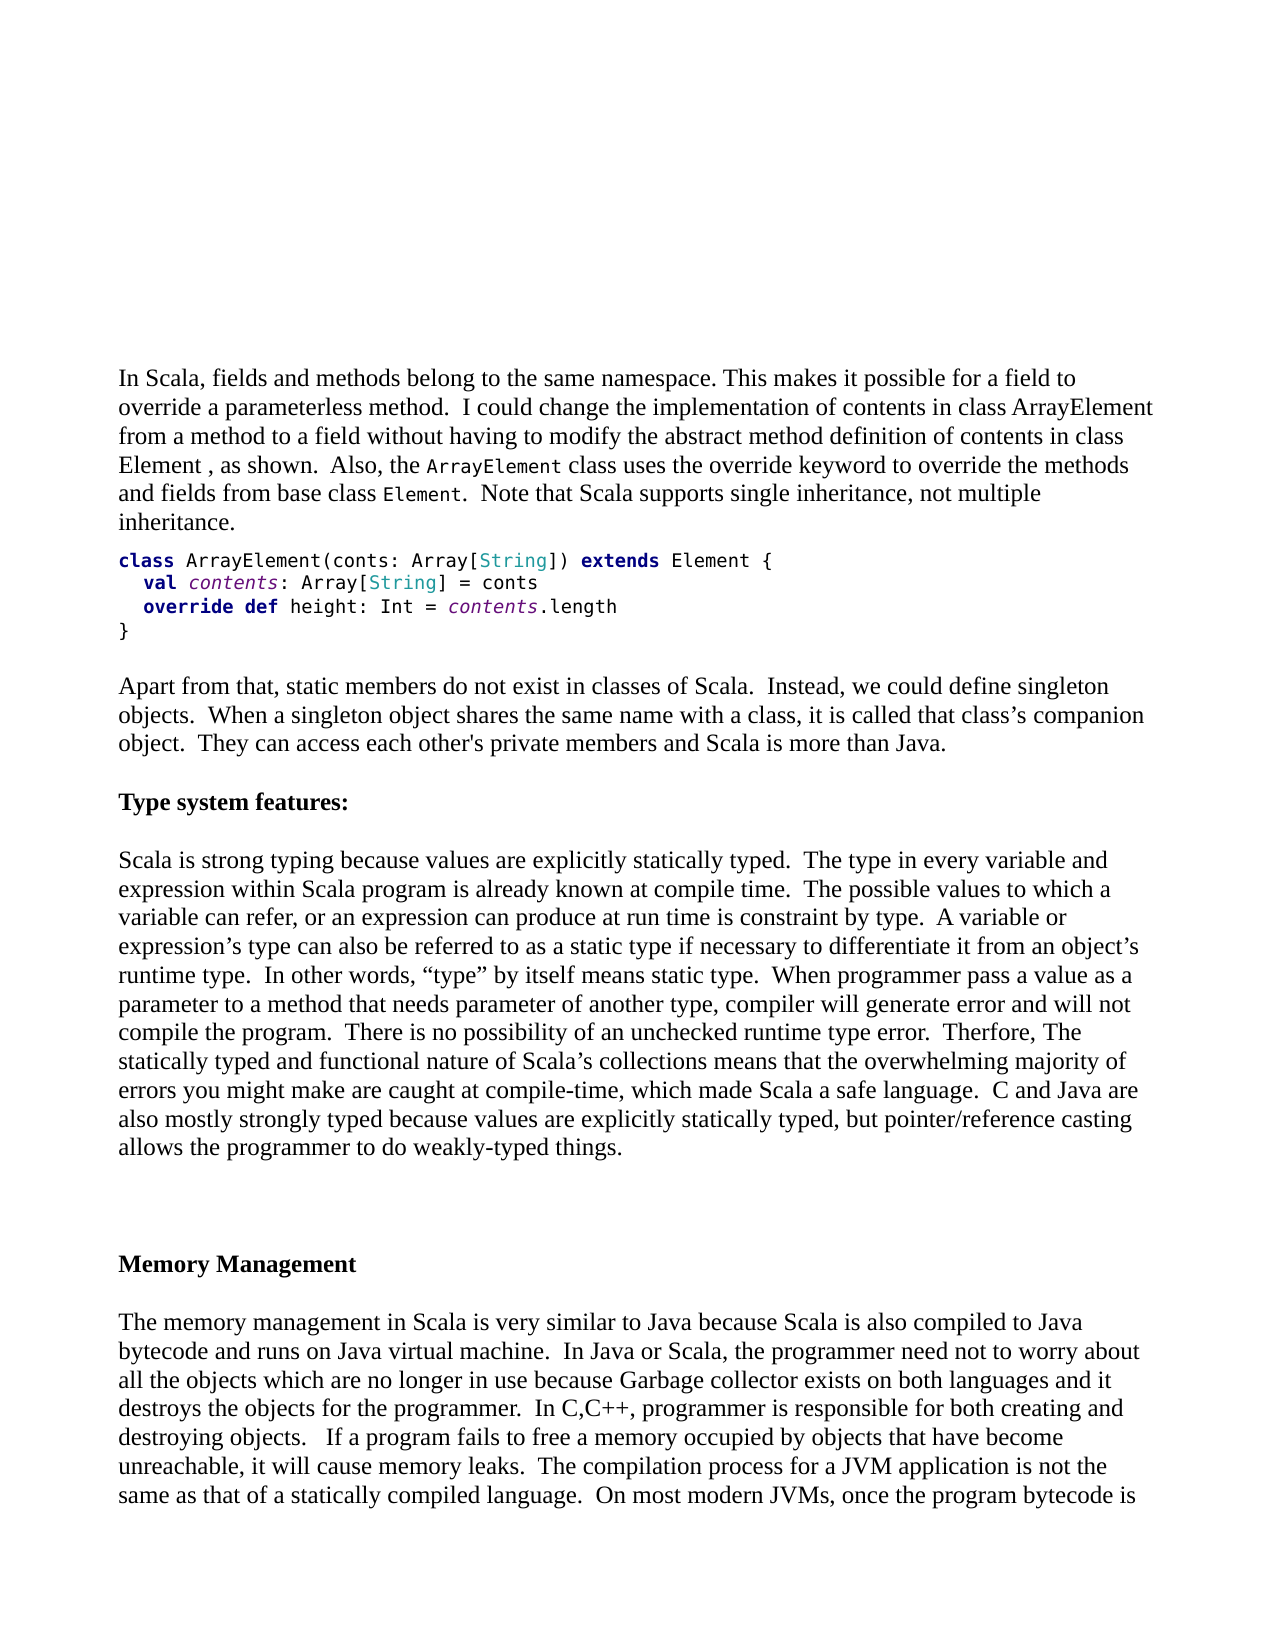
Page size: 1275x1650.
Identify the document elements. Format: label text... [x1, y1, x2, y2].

text override def height: Int = contents.length [118, 596, 1157, 620]
text Memory Management [118, 1249, 1157, 1278]
text In Scala, fields and methods belong to the same namespace. This makes it possible for a field to override a parameterless method. I could change the implementation of contents in class ArrayElement from a method to a field without having to modify the abstract method definition of contents in class Element , as shown. Also, the ArrayElement class uses the override keyword to override the methods and fields from base class Element. Note that Scala supports single inheritance, not multiple inheritance. [118, 363, 1157, 536]
text } [118, 620, 1157, 642]
text Scala is strong typing because values are explicitly statically typed. The type in every variable and expression within Scala program is already known at compile time. The possible values to which a variable can refer, or an expression can produce at run time is constraint by type. A variable or expression’s type can also be referred to as a static type if necessary to differentiate it from an object’s runtime type. In other words, “type” by itself means static type. When programmer pass a value as a parameter to a method that needs parameter of another type, compiler will generate error and will not compile the program. There is no possibility of an unchecked runtime type error. Therfore, The statically typed and functional nature of Scala’s collections means that the overwhelming majority of errors you might make are caught at compile-time, which made Scala a safe language. C and Java are also mostly strongly typed because values are explicitly statically typed, but pointer/reference casting allows the programmer to do weakly-typed things. [118, 845, 1157, 1161]
text The memory management in Scala is very similar to Java because Scala is also compiled to Java bytecode and runs on Java virtual machine. In Java or Scala, the programmer need not to worry about all the objects which are no longer in use because Garbage collector exists on both languages and it destroys the objects for the programmer. In C,C++, programmer is responsible for both creating and destroying objects. If a program fails to free a memory occupied by objects that have become unreachable, it will cause memory leaks. The compilation process for a JVM application is not the same as that of a statically compiled language. On most modern JVMs, once the program bytecode is [118, 1307, 1157, 1508]
text class ArrayElement(conts: Array[String]) extends Element { [118, 551, 1157, 572]
text val contents: Array[String] = conts [118, 572, 1157, 596]
text Apart from that, static members do not exist in classes of Scala. Instead, we could define singleton objects. When a singleton object shares the same name with a class, it is called that class’s companion object. They can access each other's private members and Scala is more than Java. [118, 671, 1157, 757]
text Type system features: [118, 787, 1157, 816]
